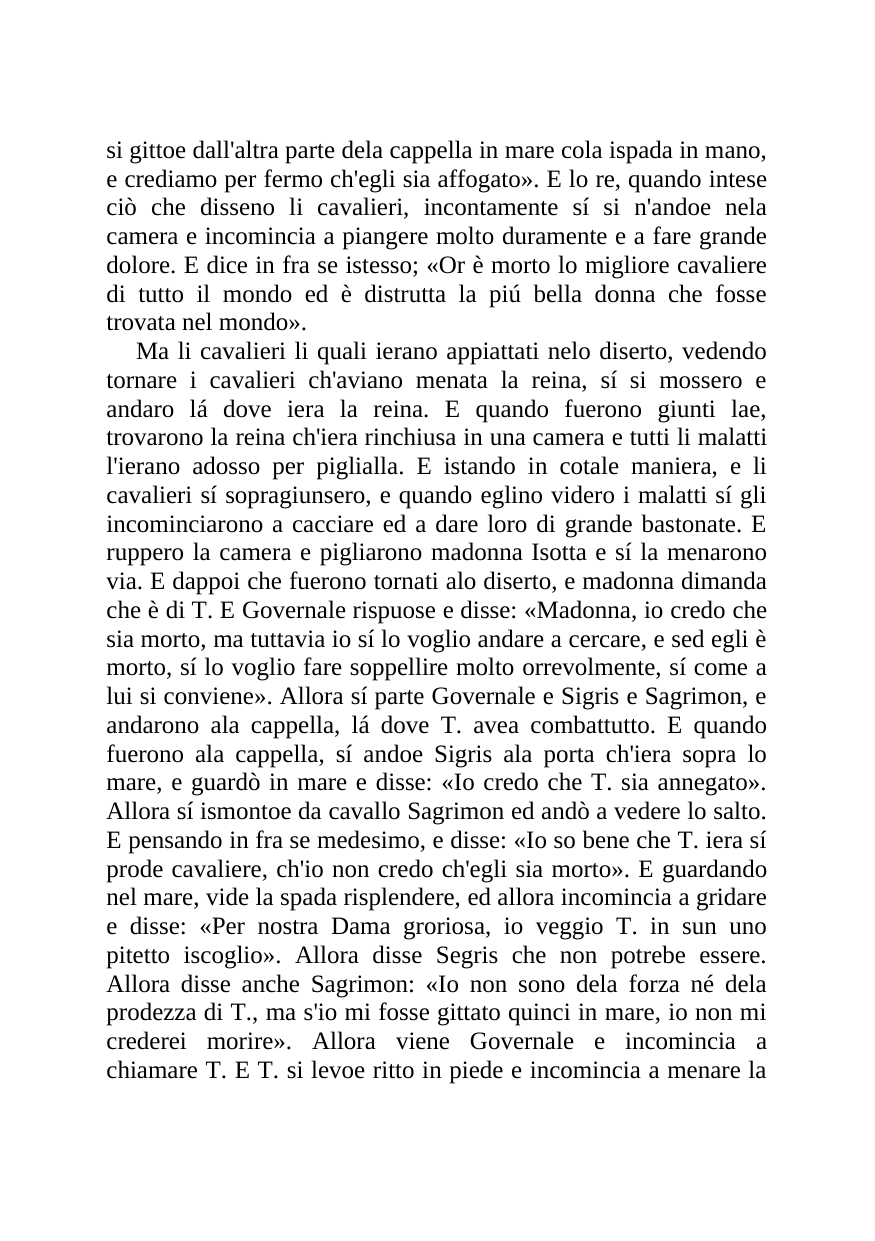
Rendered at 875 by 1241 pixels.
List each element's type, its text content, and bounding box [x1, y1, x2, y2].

text Ma li cavalieri li quali ierano appiattati nelo diserto, vedendo tornare i cavalieri ch'aviano menata la reina, sí si mossero e andaro lá dove iera la reina. E quando fuerono giunti lae, trovarono la reina ch'iera rinchiusa in una camera e tutti li malatti l'ierano adosso per piglialla. E istando in cotale maniera, e li cavalieri sí sopragiunsero, e quando eglino videro i malatti sí gli incominciarono a cacciare ed a dare loro di grande bastonate. E ruppero la camera e pigliarono madonna Isotta e sí la menarono via. E dappoi che fuerono tornati alo diserto, e madonna dimanda che è di T. E Governale rispuose e disse: «Madonna, io credo che sia morto, ma tuttavia io sí lo voglio andare a cercare, e sed egli è morto, sí lo voglio fare soppellire molto orrevolmente, sí come a lui si conviene». Allora sí parte Governale e Sigris e Sagrimon, e andarono ala cappella, lá dove T. avea combattutto. E quando fuerono ala cappella, sí andoe Sigris ala porta ch'iera sopra lo mare, e guardò in mare e disse: «Io credo che T. sia annegato». Allora sí ismontoe da cavallo Sagrimon ed andò a vedere lo salto. E pensando in fra se medesimo, e disse: «Io so bene che T. iera sí prode cavaliere, ch'io non credo ch'egli sia morto». E guardando nel mare, vide la spada risplendere, ed allora incomincia a gridare e disse: «Per nostra Dama groriosa, io veggio T. in sun uno pitetto iscoglio». Allora disse Segris che non potrebe essere. Allora disse anche Sagrimon: «Io non sono dela forza né dela prodezza di T., ma s'io mi fosse gittato quinci in mare, io non mi crederei morire». Allora viene Governale e incomincia a chiamare T. E T. si levoe ritto in piede e incomincia a menare la [106, 336, 768, 1084]
text si gittoe dall'altra parte dela cappella in mare cola ispada in mano, e crediamo per fermo ch'egli sia affogato». E lo re, quando intese ciò che disseno li cavalieri, incontamente sí si n'andoe nela camera e incomincia a piangere molto duramente e a fare grande dolore. E dice in fra se istesso; «Or è morto lo migliore cavaliere di tutto il mondo ed è distrutta la piú bella donna che fosse trovata nel mondo». [106, 135, 768, 336]
